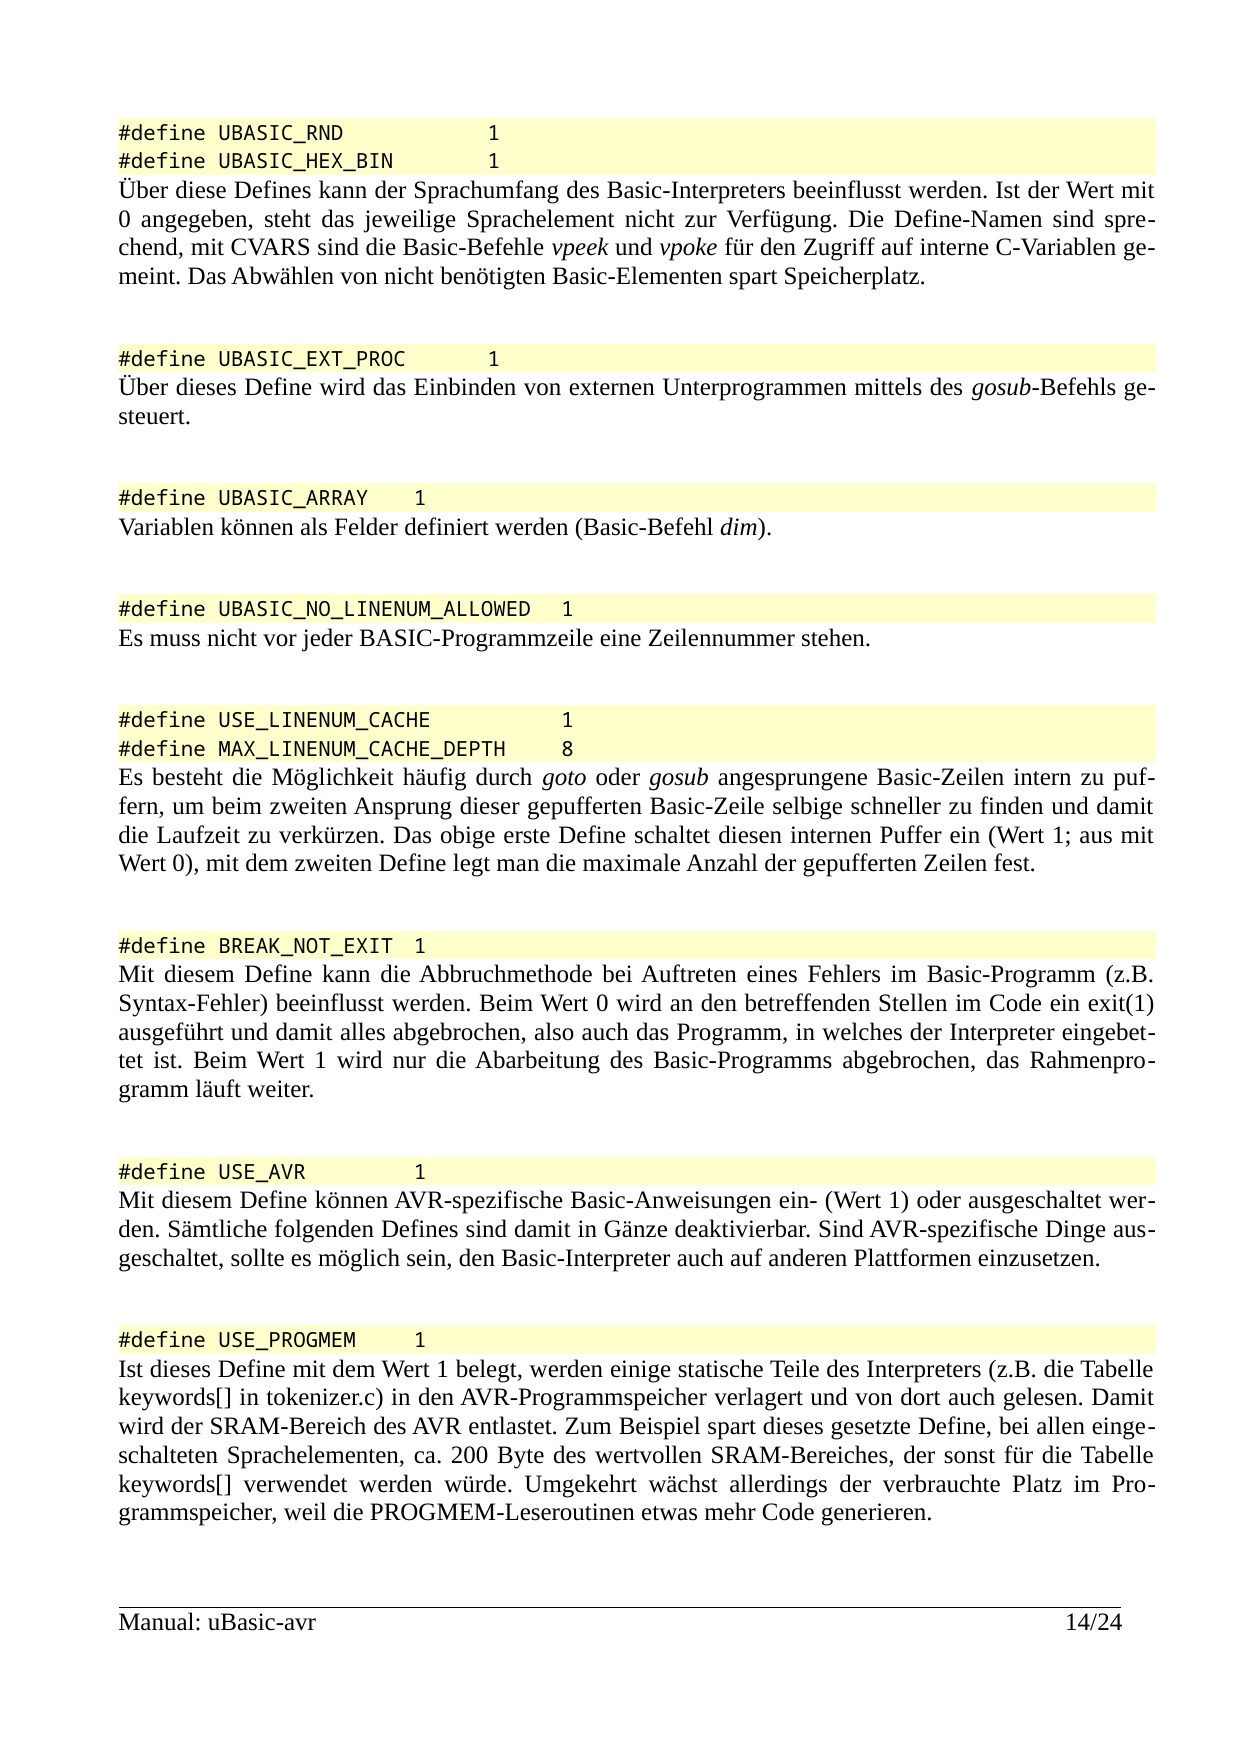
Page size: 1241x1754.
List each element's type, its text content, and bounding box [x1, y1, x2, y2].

text #define BREAK_NOT_EXIT 1 [118, 931, 1156, 959]
text #define MAX_LINENUM_CACHE_DEPTH 8 [118, 734, 1156, 762]
text Es besteht die Möglichkeit häufig durch goto oder gosub angesprungene Basic-Zeilen intern zu puf­fern, um beim zweiten Ansprung dieser gepufferten Basic-Zeile selbige schneller zu finden und damit die Laufzeit zu verkürzen. Das obige erste Define schaltet diesen internen Puffer ein (Wert 1; aus mit Wert 0), mit dem zweiten Define legt man die maximale Anzahl der gepufferten Zeilen fest. [118, 762, 1156, 877]
text #define UBASIC_ARRAY 1 [118, 483, 1156, 512]
text Über diese Defines kann der Sprachumfang des Basic-Interpreters beeinflusst werden. Ist der Wert mit 0 angegeben, steht das jeweilige Sprachelement nicht zur Verfügung. Die Define-Namen sind spre­chend, mit CVARS sind die Basic-Befehle vpeek und vpoke für den Zugriff auf interne C-Variablen ge­meint. Das Abwählen von nicht benötigten Basic-Elementen spart Speicherplatz. [118, 175, 1156, 290]
text #define USE_PROGMEM 1 [118, 1325, 1156, 1354]
text Mit diesem Define können AVR-spezifische Basic-Anweisungen ein- (Wert 1) oder ausgeschaltet wer­den. Sämtliche folgenden Defines sind damit in Gänze deaktivierbar. Sind AVR-spezifische Dinge aus­geschaltet, sollte es möglich sein, den Basic-Interpreter auch auf anderen Plattformen einzusetzen. [118, 1185, 1156, 1272]
text Mit diesem Define kann die Abbruchmethode bei Auftreten eines Fehlers im Basic-Programm (z.B. Syntax-Fehler) beeinflusst werden. Beim Wert 0 wird an den betreffenden Stellen im Code ein exit(1) ausgeführt und damit alles abgebrochen, also auch das Programm, in welches der Interpreter eingebet­tet ist. Beim Wert 1 wird nur die Abarbeitung des Basic-Programms abgebrochen, das Rahmenpro­gramm läuft weiter. [118, 959, 1156, 1103]
text Es muss nicht vor jeder BASIC-Programmzeile eine Zeilennummer stehen. [118, 623, 1156, 652]
text Variablen können als Felder definiert werden (Basic-Befehl dim). [118, 512, 1156, 541]
text #define UBASIC_EXT_PROC 1 [118, 344, 1156, 372]
text #define UBASIC_RND 1 [118, 118, 1156, 147]
text Ist dieses Define mit dem Wert 1 belegt, werden einige statische Teile des Interpreters (z.B. die Tabelle keywords[] in tokenizer.c) in den AVR-Programmspeicher verlagert und von dort auch gelesen. Damit wird der SRAM-Bereich des AVR entlastet. Zum Beispiel spart dieses gesetzte Define, bei allen einge­schalteten Sprachelementen, ca. 200 Byte des wertvollen SRAM-Bereiches, der sonst für die Tabelle keywords[] verwendet werden würde. Umgekehrt wächst allerdings der verbrauchte Platz im Pro­grammspeicher, weil die PROGMEM-Leseroutinen etwas mehr Code generieren. [118, 1354, 1156, 1526]
text Über dieses Define wird das Einbinden von externen Unterprogrammen mittels des gosub-Befehls ge­steuert. [118, 372, 1156, 430]
text #define UBASIC_NO_LINENUM_ALLOWED 1 [118, 594, 1156, 623]
text #define USE_LINENUM_CACHE 1 [118, 705, 1156, 734]
text #define USE_AVR 1 [118, 1157, 1156, 1185]
text #define UBASIC_HEX_BIN 1 [118, 147, 1156, 175]
